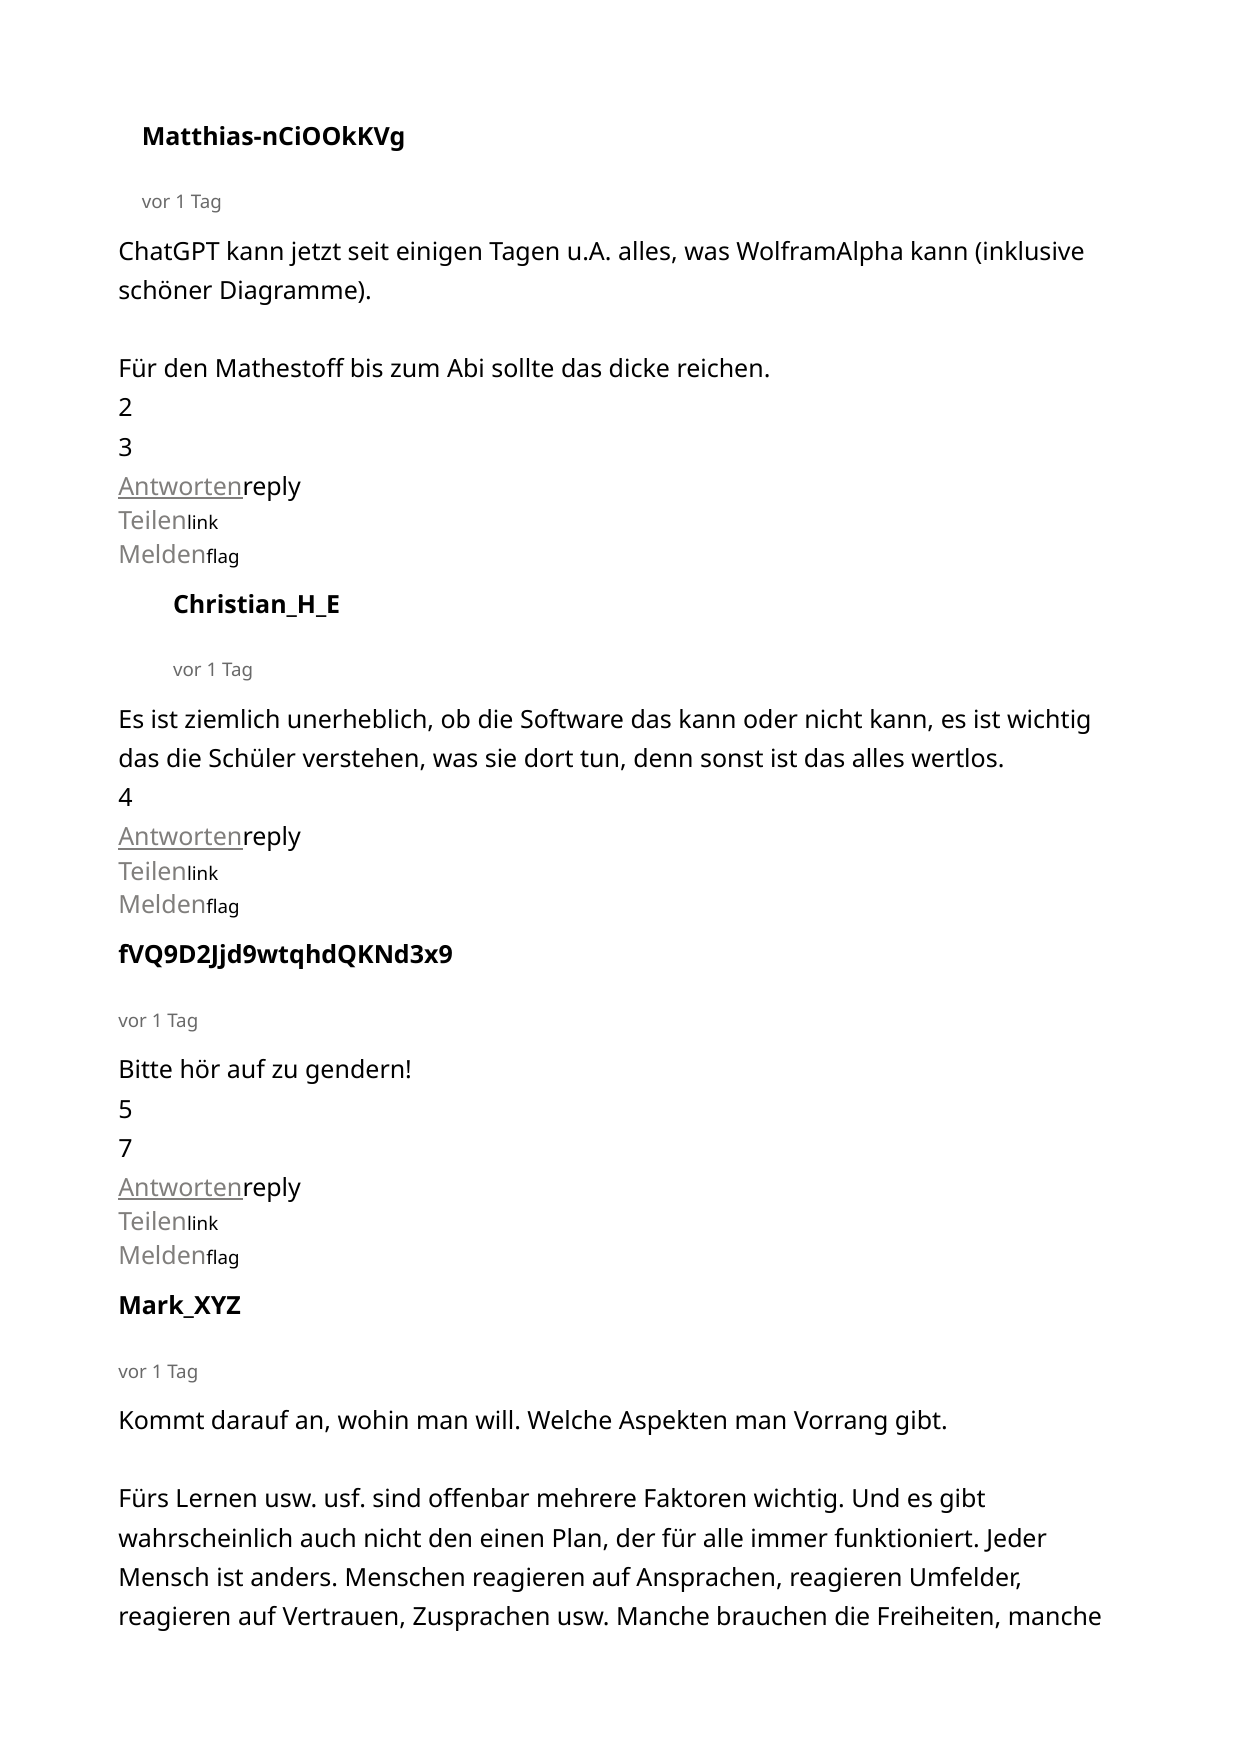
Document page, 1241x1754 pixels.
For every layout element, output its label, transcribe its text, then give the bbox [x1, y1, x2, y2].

text Antwortenreply [118, 468, 1122, 502]
text Antwortenreply [118, 819, 1122, 853]
text Kommt darauf an, wohin man will. Welche Aspekten man Vorrang gibt. Fürs Lernen usw. usf. sind offenbar mehrere Faktoren wichtig. Und es gibt wahrscheinlich auch nicht den einen Plan, der für alle immer funktioniert. Jeder Mensch ist anders. Menschen reagieren auf Ansprachen, reagieren Umfelder, reagieren auf Vertrauen, Zusprachen usw. Manche brauchen die Freiheiten, manche [118, 1403, 1122, 1633]
text vor 1 Tag [118, 1358, 1117, 1383]
text Matthias-nCiOOkKVg [142, 118, 1114, 152]
text 4 [118, 780, 1122, 814]
text fVQ9D2Jjd9wtqhdQKNd3x9 [118, 937, 1114, 971]
text vor 1 Tag [173, 657, 1117, 682]
text 7 [118, 1131, 1122, 1164]
text Bitte hör auf zu gendern! [118, 1052, 1122, 1086]
text Teilenlink [118, 853, 1122, 887]
text vor 1 Tag [118, 1007, 1117, 1033]
text 5 [118, 1091, 1122, 1125]
text Es ist ziemlich unerheblich, ob die Software das kann oder nicht kann, es ist wichtig das die Schüler verstehen, was sie dort tun, denn sonst ist das alles wertlos. [118, 702, 1122, 775]
text vor 1 Tag [142, 188, 1117, 214]
text Teilenlink [118, 502, 1122, 537]
text ChatGPT kann jetzt seit einigen Tagen u.A. alles, was WolframAlpha kann (inklusive schöner Diagramme). Für den Mathestoff bis zum Abi sollte das dicke reichen. [118, 233, 1122, 385]
text Meldenflag [118, 887, 1122, 921]
text Meldenflag [118, 1238, 1122, 1272]
text Christian_H_E [173, 586, 1114, 620]
text Meldenflag [118, 537, 1122, 571]
text Teilenlink [118, 1204, 1122, 1238]
text 2 [118, 390, 1122, 424]
text Mark_XYZ [118, 1287, 1114, 1322]
text Antwortenreply [118, 1170, 1122, 1204]
text 3 [118, 429, 1122, 463]
